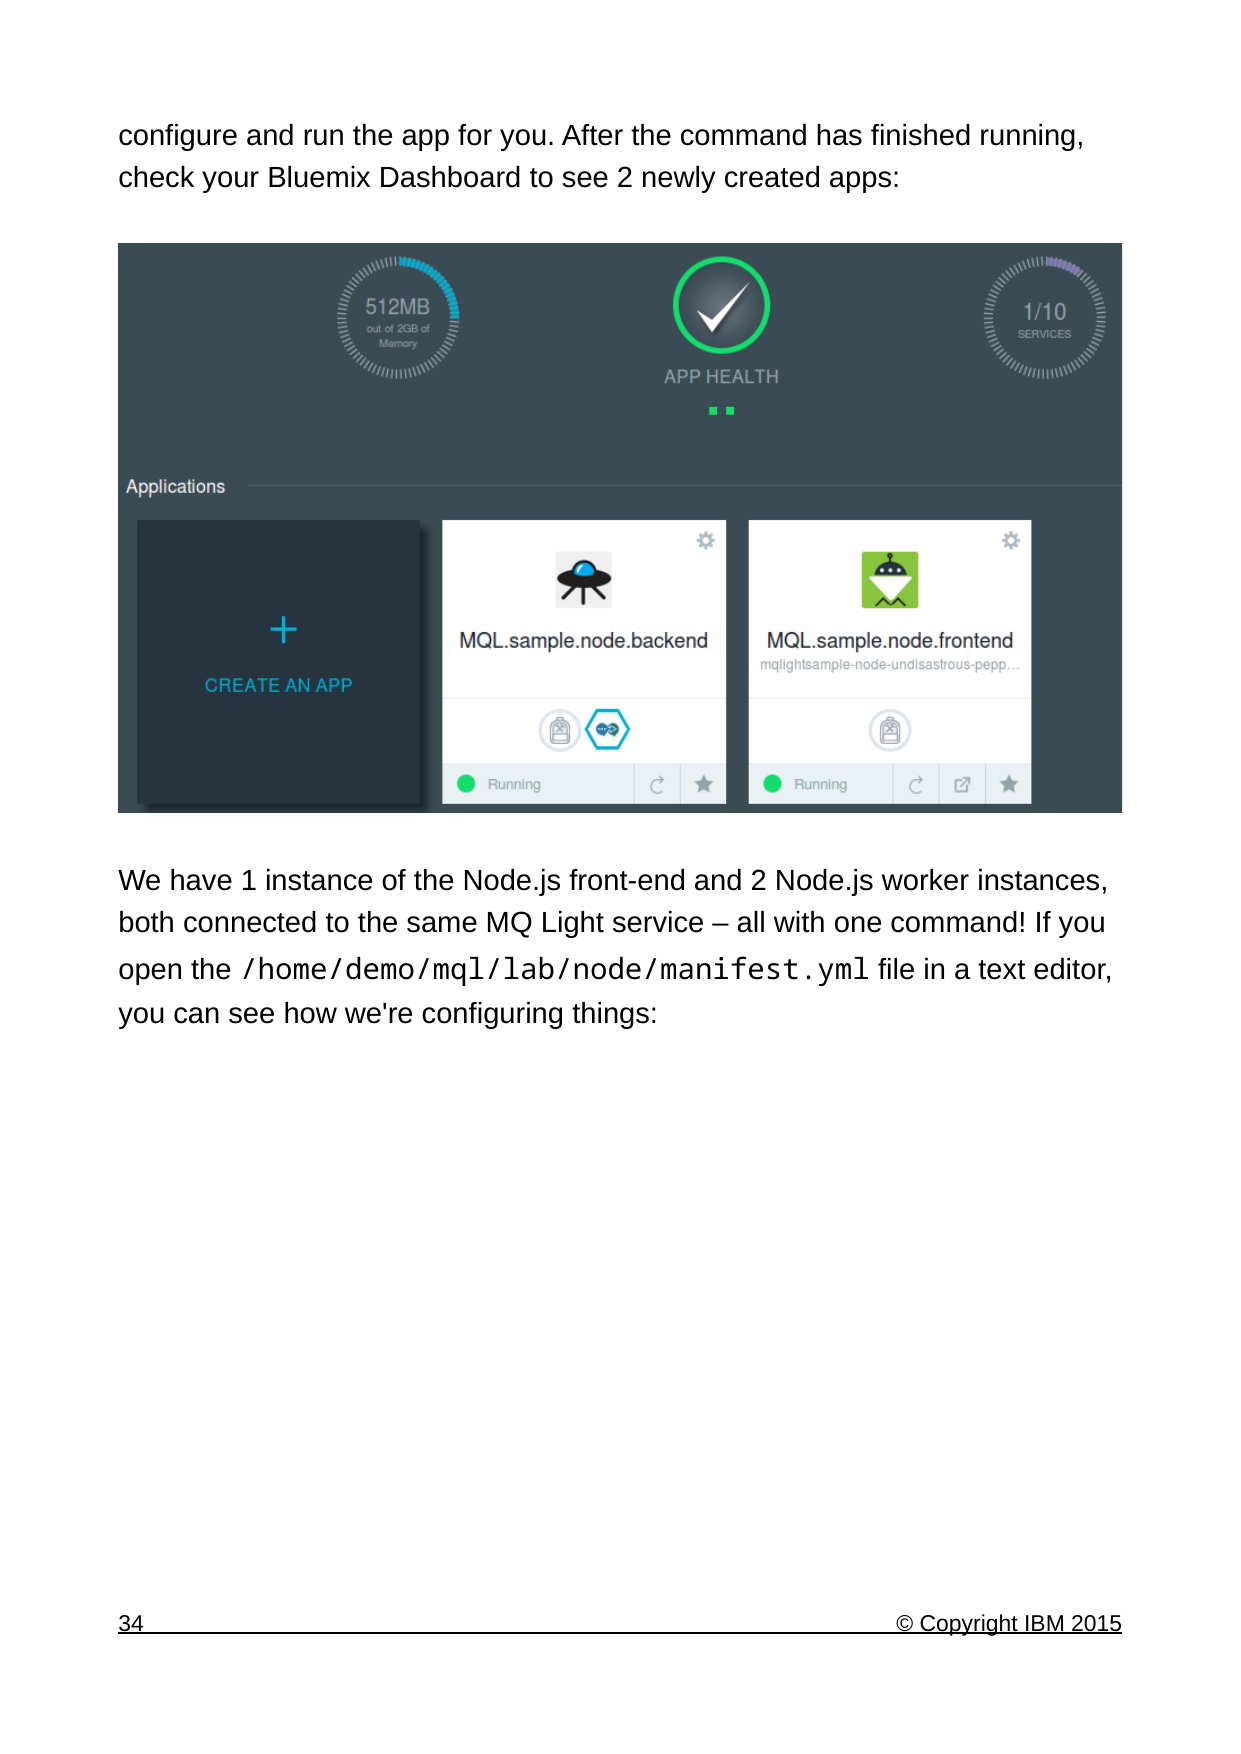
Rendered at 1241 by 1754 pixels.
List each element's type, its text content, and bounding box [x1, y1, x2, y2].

text We have 1 instance of the Node.js front-end and 2 Node.js worker instances, both connected to the same MQ Light service – all with one command! If you open the /home/demo/mql/lab/node/manifest.yml file in a text editor, you can see how we're configuring things: [118, 863, 1122, 1030]
picture [118, 243, 1123, 813]
text configure and run the app for you. After the command has finished running, check your Bluemix Dashboard to see 2 newly created apps: [118, 118, 1122, 193]
